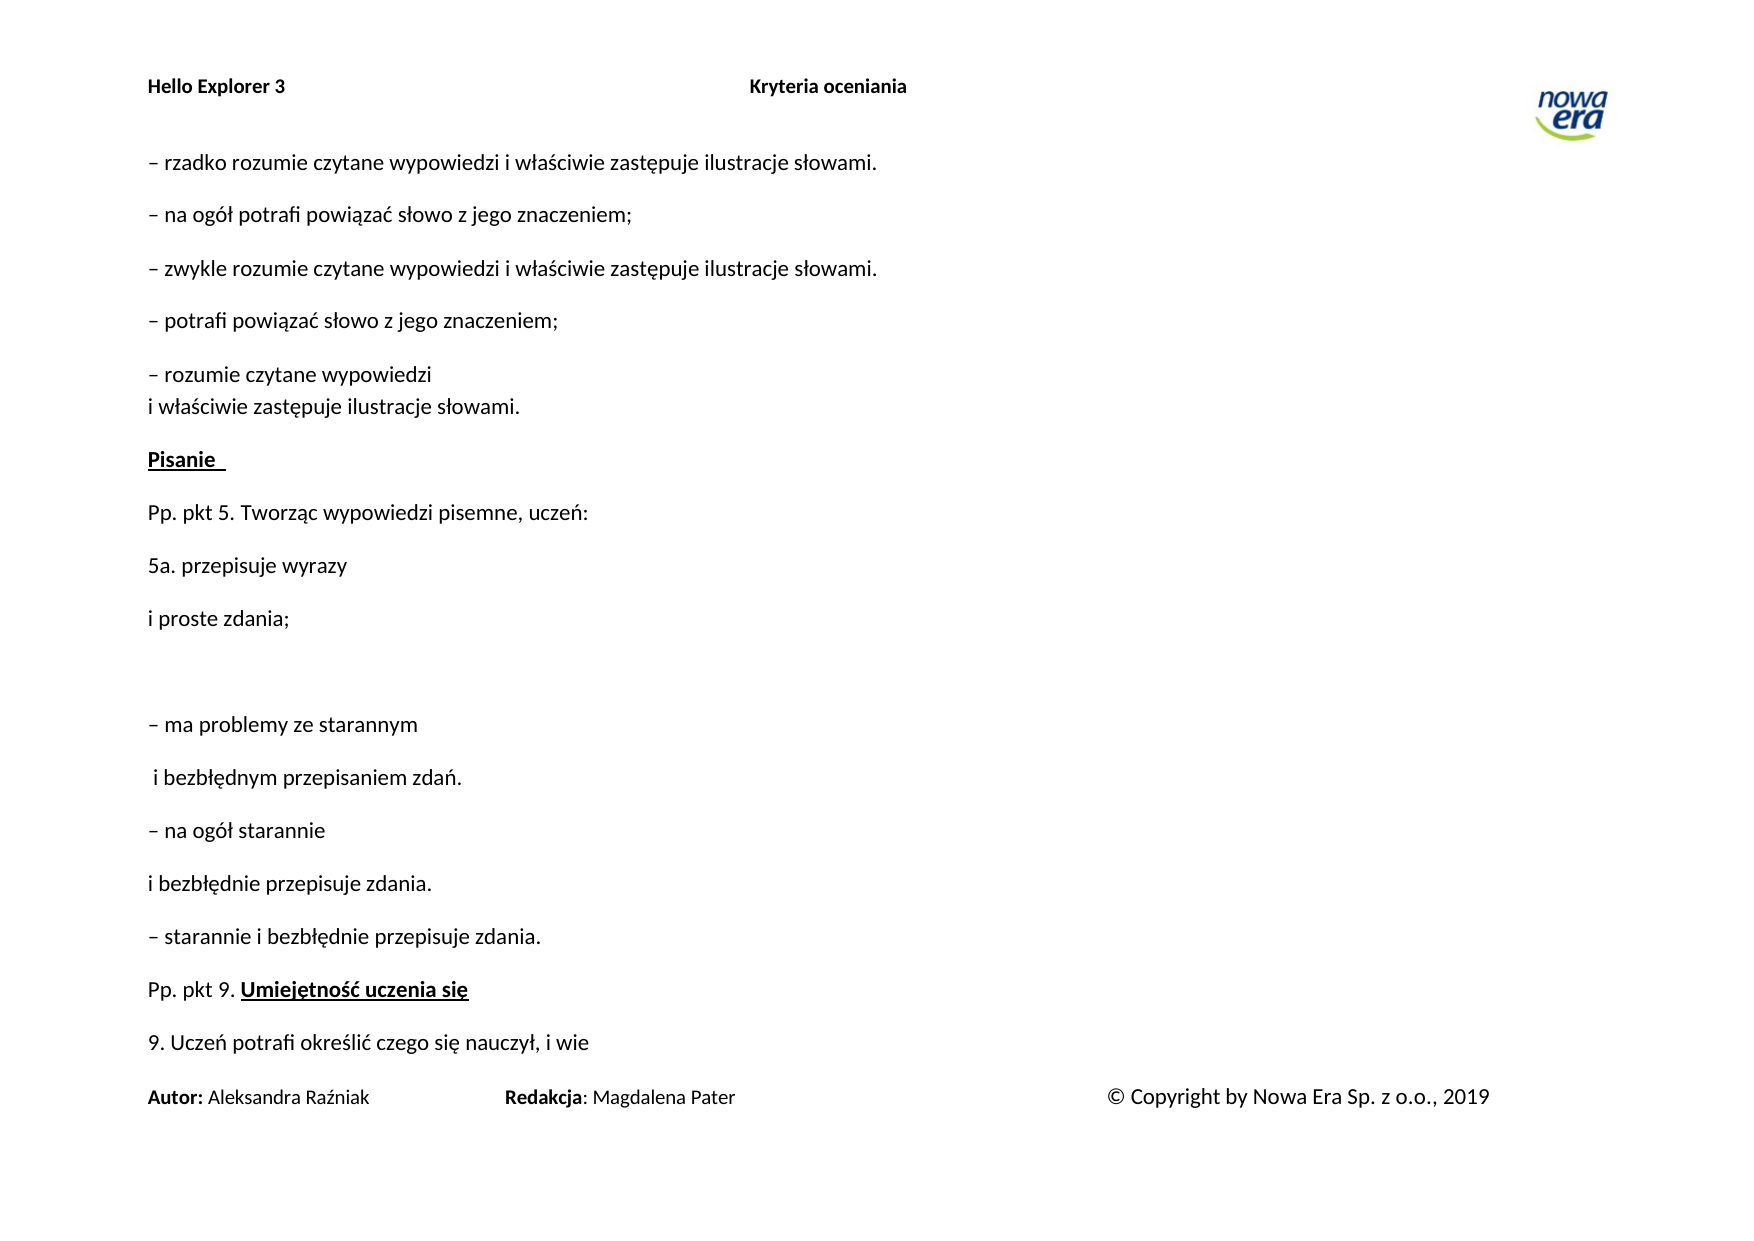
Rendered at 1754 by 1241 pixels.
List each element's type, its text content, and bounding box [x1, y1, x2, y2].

text i proste zdania; [148, 604, 1606, 632]
text – rzadko rozumie czytane wypowiedzi i właściwie zastępuje ilustracje słowami. [148, 148, 1606, 176]
text – potrafi powiązać słowo z jego znaczeniem; [148, 307, 1606, 335]
text 9. Uczeń potrafi określić czego się nauczył, i wie [148, 1028, 1606, 1056]
text – na ogół potrafi powiązać słowo z jego znaczeniem; [148, 201, 1606, 229]
text – ma problemy ze starannym [148, 710, 1606, 738]
text – zwykle rozumie czytane wypowiedzi i właściwie zastępuje ilustracje słowami. [148, 254, 1606, 282]
text – starannie i bezbłędnie przepisuje zdania. [148, 922, 1606, 950]
text Pp. pkt 9. Umiejętność uczenia się [148, 975, 1606, 1003]
text Pisanie [148, 445, 1606, 473]
text 5a. przepisuje wyrazy [148, 551, 1606, 579]
text i bezbłędnie przepisuje zdania. [148, 869, 1606, 897]
text – na ogół starannie [148, 816, 1606, 844]
picture [1526, 83, 1621, 148]
text Pp. pkt 5. Tworząc wypowiedzi pisemne, uczeń: [148, 498, 1606, 526]
text – rozumie czytane wypowiedzi i właściwie zastępuje ilustracje słowami. [148, 360, 1606, 420]
text i bezbłędnym przepisaniem zdań. [148, 763, 1606, 791]
